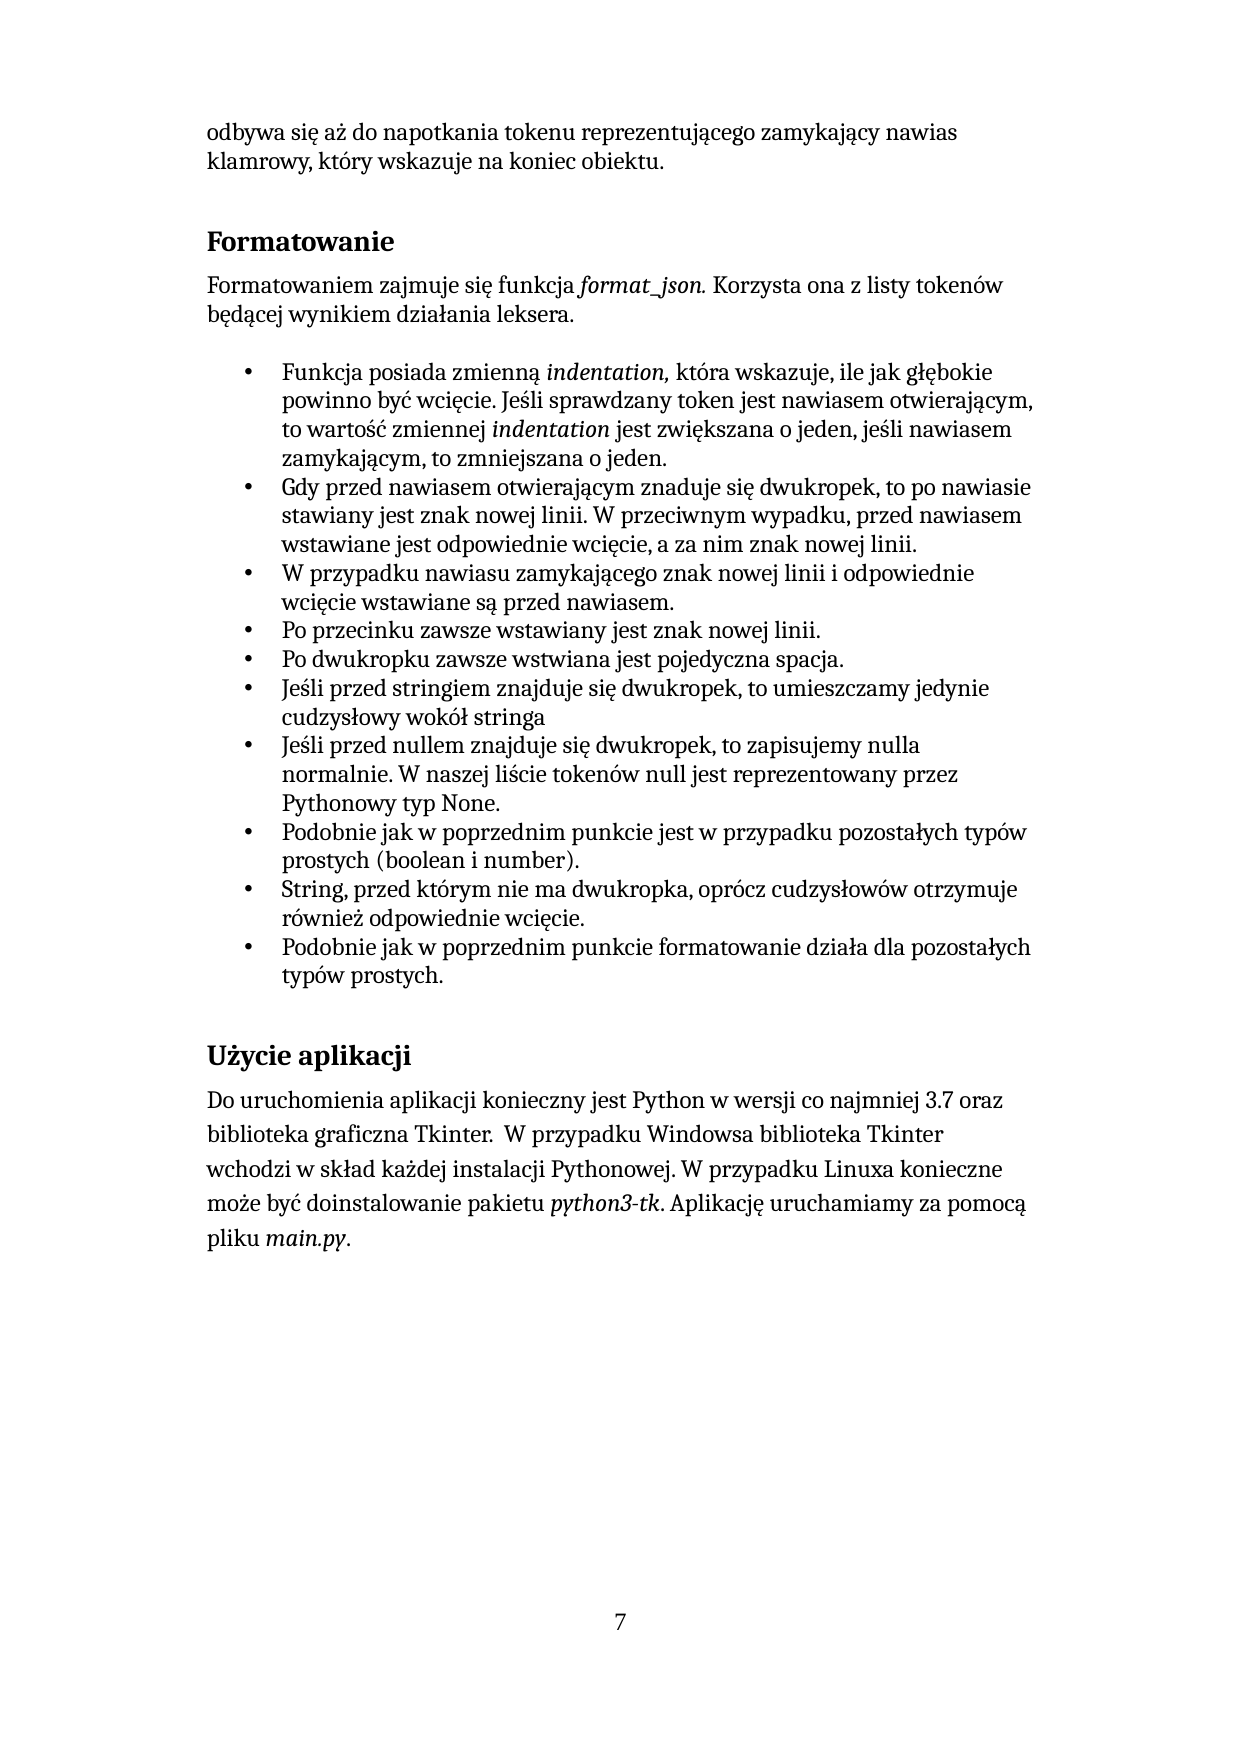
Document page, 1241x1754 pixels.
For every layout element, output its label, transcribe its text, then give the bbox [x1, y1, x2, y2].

list Po dwukropku zawsze wstwiana jest pojedyczna spacja. [244, 645, 1033, 674]
list W przypadku nawiasu zamykającego znak nowej linii i odpowiednie wcięcie wstawiane są przed nawiasem. [244, 559, 1033, 616]
text Formatowaniem zajmuje się funkcja format_json. Korzysta ona z listy tokenów będącej wynikiem działania leksera. [207, 271, 1033, 329]
list Jeśli przed nullem znajduje się dwukropek, to zapisujemy nulla normalnie. W naszej liście tokenów null jest reprezentowany przez Pythonowy typ None. [244, 731, 1033, 817]
list Funkcja posiada zmienną indentation, która wskazuje, ile jak głębokie powinno być wcięcie. Jeśli sprawdzany token jest nawiasem otwierającym, to wartość zmiennej indentation jest zwiększana o jeden, jeśli nawiasem zamykającym, to zmniejszana o jeden. [244, 357, 1033, 472]
text odbywa się aż do napotkania tokenu reprezentującego zamykający nawias klamrowy, który wskazuje na koniec obiektu. [207, 118, 1033, 176]
list String, przed którym nie ma dwukropka, oprócz cudzysłowów otrzymuje również odpowiednie wcięcie. [244, 875, 1033, 932]
list Podobnie jak w poprzednim punkcie jest w przypadku pozostałych typów prostych (boolean i number). [244, 817, 1033, 875]
list Gdy przed nawiasem otwierającym znaduje się dwukropek, to po nawiasie stawiany jest znak nowej linii. W przeciwnym wypadku, przed nawiasem wstawiane jest odpowiednie wcięcie, a za nim znak nowej linii. [244, 472, 1033, 559]
subtitle Formatowanie [207, 225, 1033, 259]
text Do uruchomienia aplikacji konieczny jest Python w wersji co najmniej 3.7 oraz biblioteka graficzna Tkinter. W przypadku Windowsa biblioteka Tkinter wchodzi w skład każdej instalacji Pythonowej. W przypadku Linuxa konieczne może być doinstalowanie pakietu python3-tk. Aplikację uruchamiamy za pomocą pliku main.py. [207, 1086, 1033, 1252]
list Podobnie jak w poprzednim punkcie formatowanie działa dla pozostałych typów prostych. [244, 932, 1033, 990]
subtitle Użycie aplikacji [207, 1039, 1033, 1073]
list Jeśli przed stringiem znajduje się dwukropek, to umieszczamy jedynie cudzysłowy wokół stringa [244, 674, 1033, 731]
list Po przecinku zawsze wstawiany jest znak nowej linii. [244, 616, 1033, 645]
